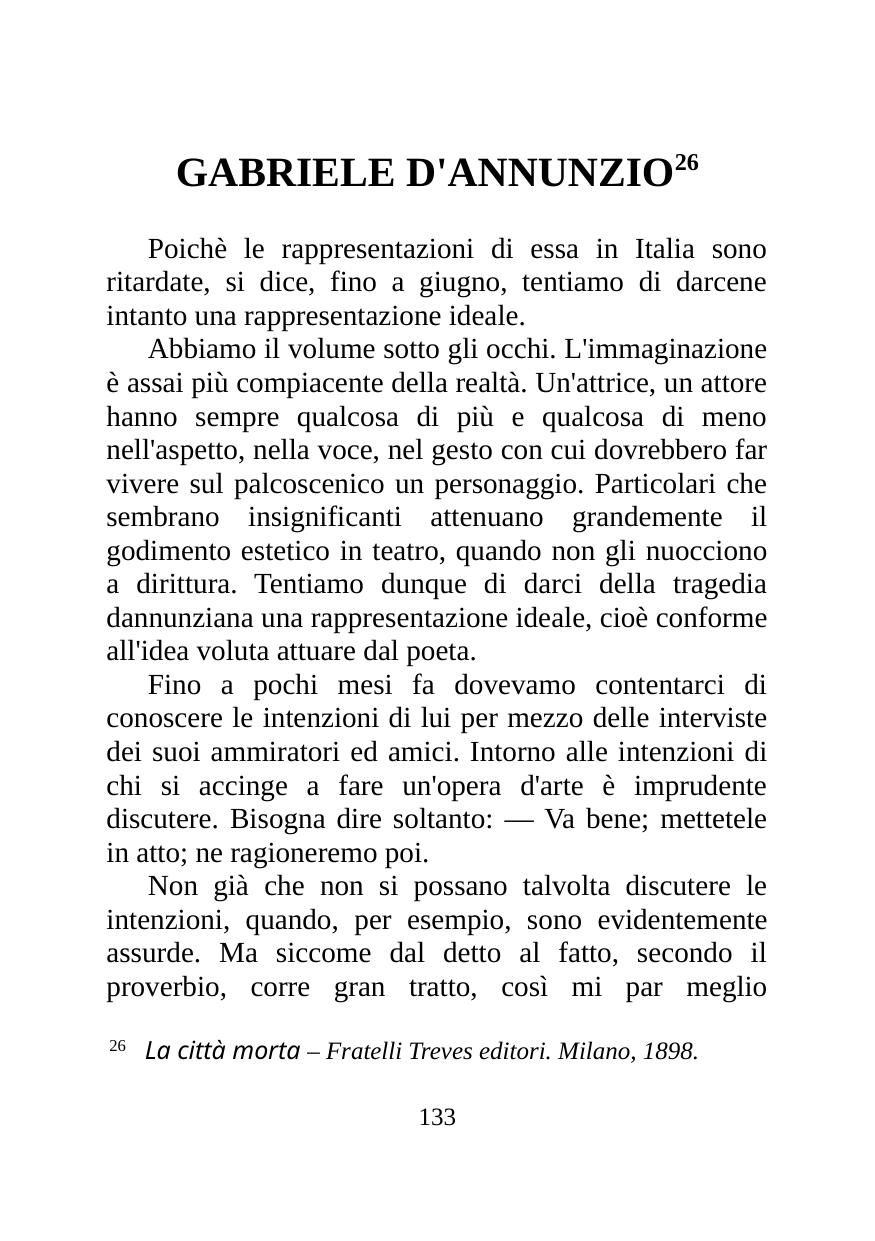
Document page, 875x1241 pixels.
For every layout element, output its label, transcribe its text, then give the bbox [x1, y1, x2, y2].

text Abbiamo il volume sotto gli occhi. L'immaginazione è assai più compiacente della realtà. Un'attrice, un attore hanno sempre qualcosa di più e qualcosa di meno nell'aspetto, nella voce, nel gesto con cui dovrebbero far vivere sul palcoscenico un personaggio. Particolari che sembrano insignificanti attenuano grandemente il godimento estetico in teatro, quando non gli nuocciono a dirittura. Tentiamo dunque di darci della tragedia dannunziana una rappresentazione ideale, cioè conforme all'idea voluta attuare dal poeta. [106, 332, 768, 667]
text Non già che non si possano talvolta discutere le intenzioni, quando, per esempio, sono evidentemente assurde. Ma siccome dal detto al fatto, secondo il proverbio, corre gran tratto, così mi par meglio [106, 868, 768, 1002]
text Poichè le rappresentazioni di essa in Italia sono ritardate, si dice, fino a giugno, tentiamo di darcene intanto una rappresentazione ideale. [106, 231, 768, 332]
text Fino a pochi mesi fa dovevamo contentarci di conoscere le intenzioni di lui per mezzo delle interviste dei suoi ammiratori ed amici. Intorno alle intenzioni di chi si accinge a fare un'opera d'arte è imprudente discutere. Bisogna dire soltanto: — Va bene; mettetele in atto; ne ragioneremo poi. [106, 667, 768, 868]
subtitle GABRIELE D'ANNUNZIO [106, 148, 768, 196]
text La città morta – Fratelli Treves editori. Milano, 1898. [106, 1030, 768, 1070]
